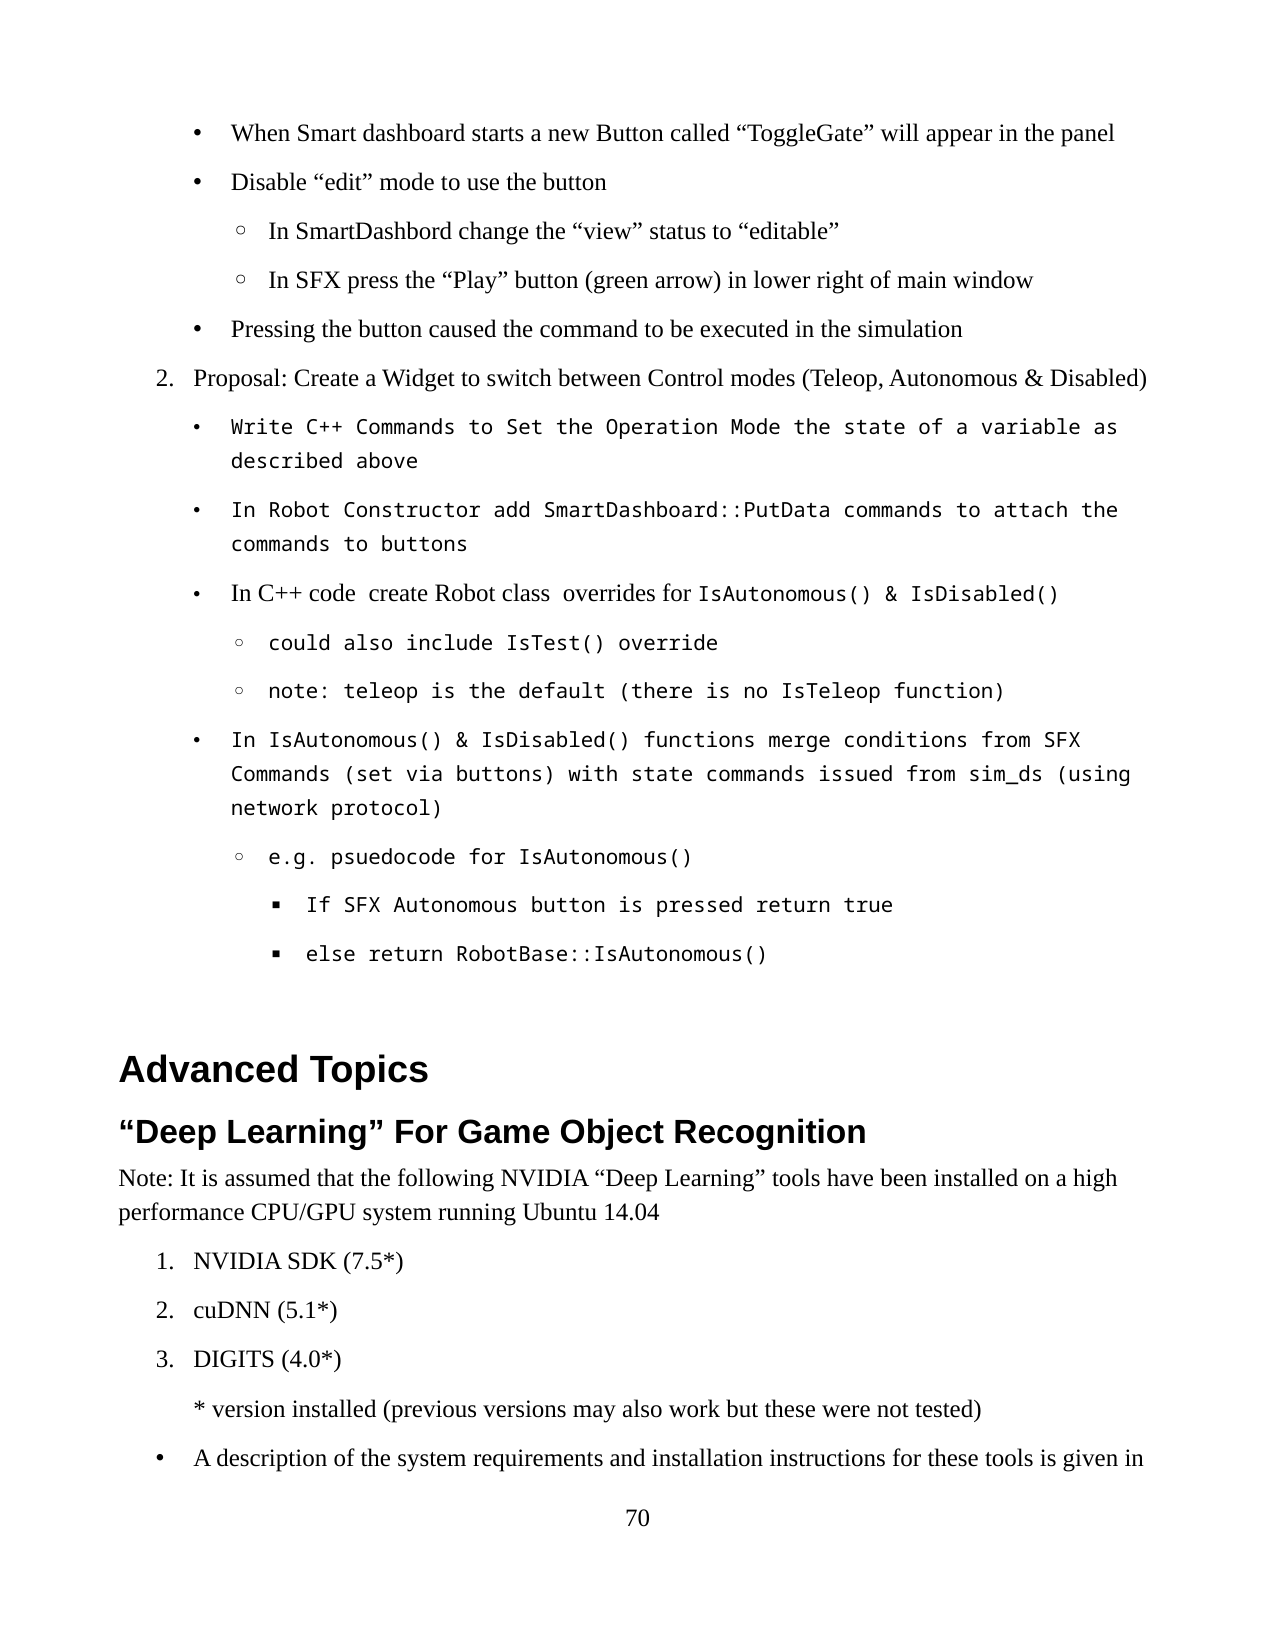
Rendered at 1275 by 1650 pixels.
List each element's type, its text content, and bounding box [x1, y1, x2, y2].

list e.g. psuedocode for IsAutonomous() [231, 842, 1157, 870]
list cuDNN (5.1*) [156, 1296, 1157, 1324]
list Disable “edit” mode to use the button [193, 167, 1157, 196]
list In Robot Constructor add SmartDashboard::PutData commands to attach the commands to buttons [193, 495, 1157, 558]
list * version installed (previous versions may also work but these were not tested) [156, 1394, 1157, 1422]
list else return RobotBase::IsAutonomous() [268, 939, 1157, 968]
list DIGITS (4.0*) [156, 1344, 1157, 1373]
list note: teleop is the default (there is no IsTeleop function) [231, 676, 1157, 705]
list If SFX Autonomous button is pressed return true [268, 891, 1157, 919]
subtitle “Deep Learning” For Game Object Recognition [118, 1112, 1157, 1150]
list In SFX press the “Play” button (green arrow) in lower right of main window [231, 265, 1157, 294]
list A description of the system requirements and installation instructions for these tools is given in [156, 1443, 1157, 1471]
subtitle Advanced Topics [118, 1047, 1157, 1091]
list In SmartDashbord change the “view” status to “editable” [231, 216, 1157, 245]
list In C++ code create Robot class overrides for IsAutonomous() & IsDisabled() [193, 578, 1157, 607]
list could also include IsTest() override [231, 628, 1157, 656]
list In IsAutonomous() & IsDisabled() functions merge conditions from SFX Commands (set via buttons) with state commands issued from sim_ds (using network protocol) [193, 725, 1157, 822]
text Note: It is assumed that the following NVIDIA “Deep Learning” tools have been installed on a high performance CPU/GPU system running Ubuntu 14.04 [118, 1163, 1157, 1226]
list NVIDIA SDK (7.5*) [156, 1246, 1157, 1275]
list Write C++ Commands to Set the Operation Mode the state of a variable as described above [193, 412, 1157, 475]
list Proposal: Create a Widget to switch between Control modes (Teleop, Autonomous & Disabled) [156, 363, 1157, 392]
list When Smart dashboard starts a new Button called “ToggleGate” will appear in the panel [193, 118, 1157, 147]
list Pressing the button caused the command to be executed in the simulation [193, 314, 1157, 343]
